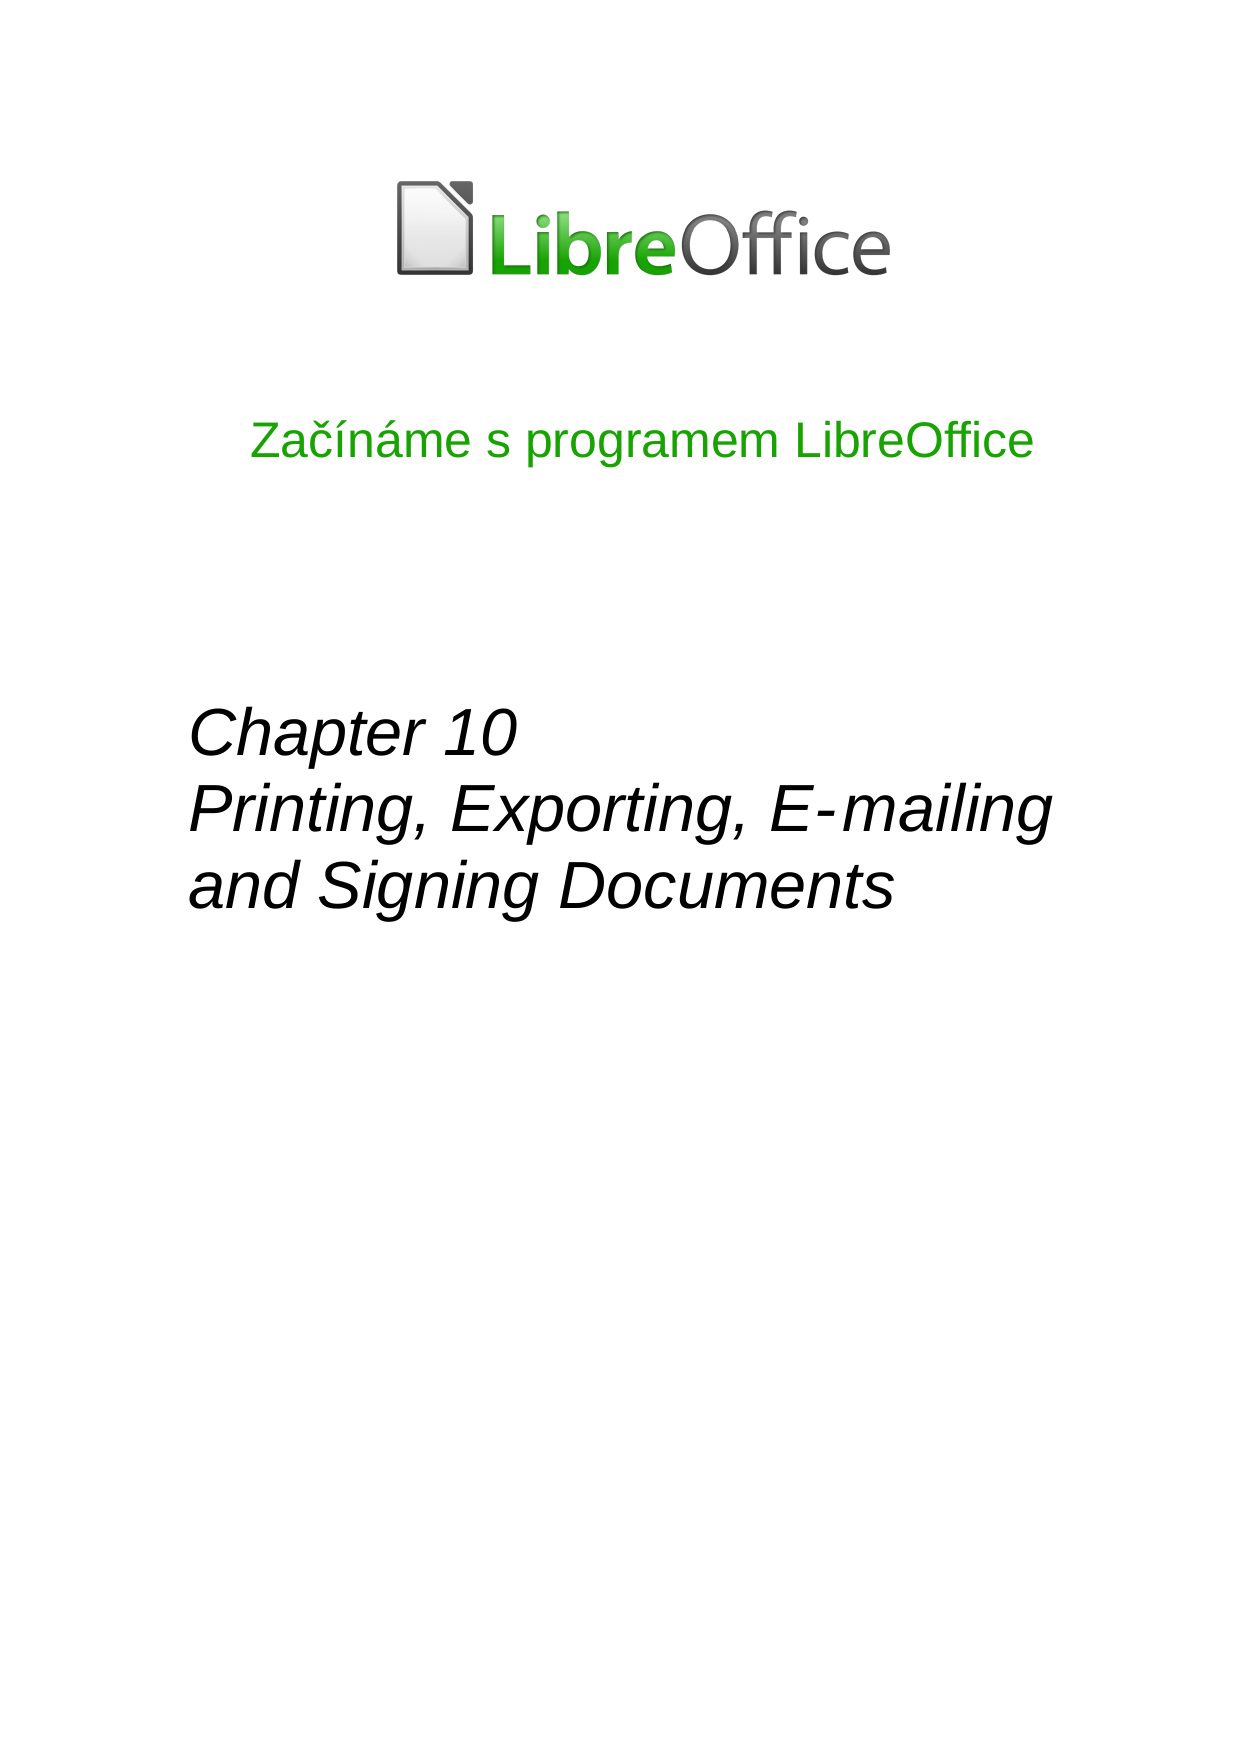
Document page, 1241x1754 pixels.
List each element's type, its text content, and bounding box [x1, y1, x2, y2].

picture [392, 177, 893, 282]
text Začínáme s programem LibreOffice [188, 410, 1098, 468]
title Chapter 10 Printing, Exporting, E‑mailing and Signing Documents [188, 693, 1098, 923]
